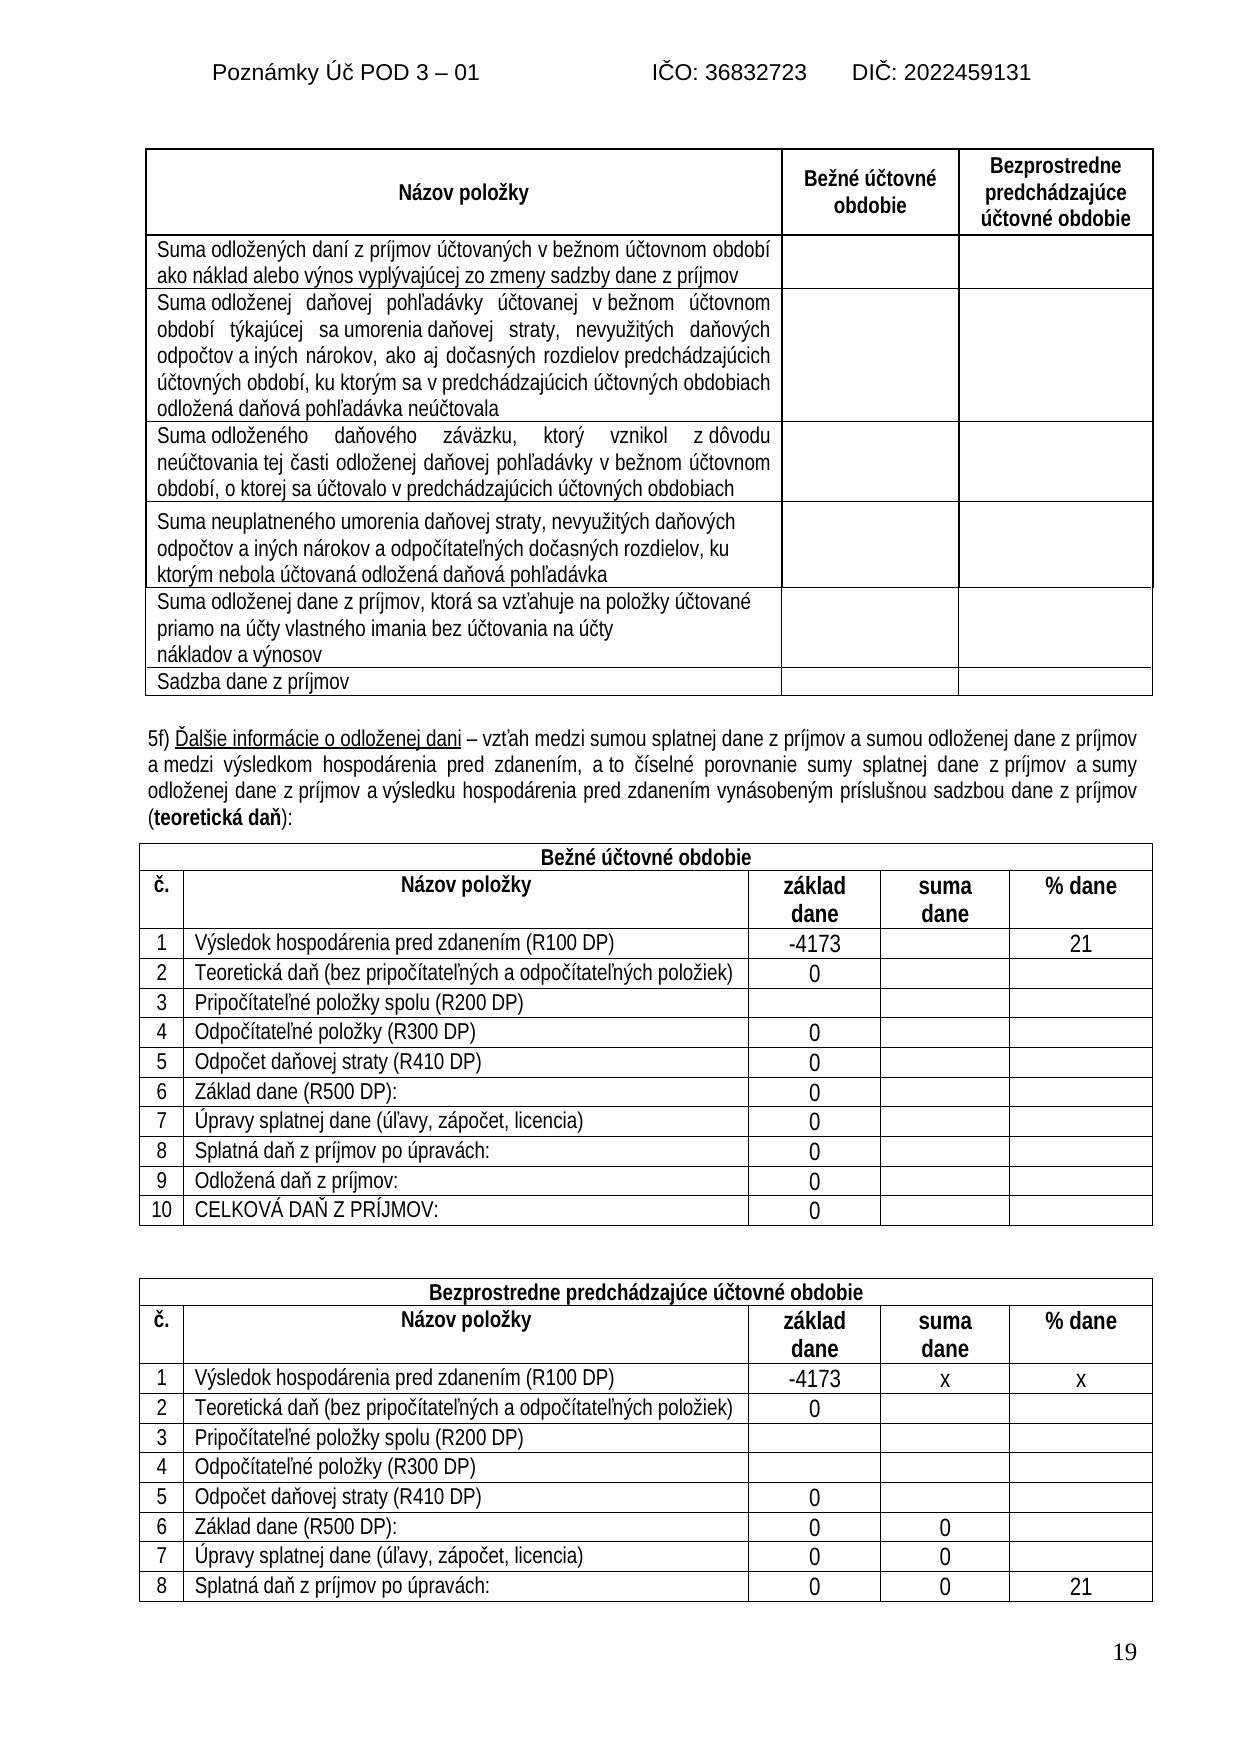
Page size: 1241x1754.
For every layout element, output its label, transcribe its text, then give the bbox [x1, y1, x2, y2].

table_cell 0 [749, 1137, 880, 1166]
table_cell [881, 1196, 1009, 1225]
table_cell [1010, 1078, 1152, 1106]
table_cell Výsledok hospodárenia pred zdanením (R100 DP) [184, 1364, 748, 1393]
table_cell 0 [749, 959, 880, 987]
table_cell [881, 1453, 1009, 1482]
table_cell Základ dane (R500 DP): [184, 1078, 748, 1106]
table_cell Splatná daň z príjmov po úpravách: [184, 1137, 748, 1166]
table_cell [1010, 1107, 1152, 1136]
table_cell [749, 1424, 880, 1452]
table_cell Pripočítateľné položky spolu (R200 DP) [184, 989, 748, 1017]
table_cell 0 [749, 1107, 880, 1136]
table_cell x [881, 1364, 1009, 1393]
table_cell x [1010, 1364, 1152, 1393]
table_cell [1010, 1453, 1152, 1482]
table_cell [782, 668, 958, 695]
table_cell [783, 422, 958, 501]
table_cell 10 [140, 1196, 183, 1225]
table_cell základ dane [749, 871, 880, 928]
table_cell 5 [140, 1048, 183, 1077]
table_cell 0 [749, 1048, 880, 1077]
table_cell [749, 989, 880, 1017]
table_cell 0 [881, 1513, 1009, 1541]
table_cell % dane [1010, 871, 1152, 928]
table_cell 21 [1010, 1572, 1152, 1601]
table_cell [1010, 959, 1152, 987]
table_cell [1010, 1167, 1152, 1195]
table_cell Teoretická daň (bez pripočítateľných a odpočítateľných položiek) [184, 959, 748, 987]
table_cell [959, 667, 1152, 695]
table_cell [881, 1137, 1009, 1166]
table_cell [881, 1394, 1009, 1422]
table_cell [1010, 1394, 1152, 1422]
table_cell č. [140, 1306, 183, 1363]
table_cell 0 [749, 1078, 880, 1106]
table_cell 3 [140, 1424, 183, 1452]
table_cell [783, 236, 958, 288]
table_cell [881, 1078, 1009, 1106]
table_cell [1010, 1196, 1152, 1225]
table_cell [881, 1048, 1009, 1077]
table_cell 8 [140, 1137, 183, 1166]
table_cell 0 [881, 1542, 1009, 1571]
table_cell [881, 989, 1009, 1017]
table_cell základ dane [749, 1306, 880, 1363]
table_header Bežné účtovné obdobie [783, 150, 958, 233]
text 5f) Ďalšie informácie o odloženej dani – vzťah medzi sumou splatnej dane z príjmov a sumou odloženej dane z príjmov a medzi výsledkom hospodárenia pred zdanením, a to číselné porovnanie sumy splatnej dane z príjmov a sumy odloženej dane z príjmov a výsledku hospodárenia pred zdanením vynásobeným príslušnou sadzbou dane z príjmov (teoretická daň): [148, 724, 1137, 830]
table_cell [881, 1424, 1009, 1452]
table_header Bezprostredne predchádzajúce účtovné obdobie [960, 150, 1152, 233]
table_cell Suma neuplatneného umorenia daňovej straty, nevyužitých daňových odpočtov a iných nárokov a odpočítateľných dočasných rozdielov, ku ktorým nebola účtovaná odložená daňová pohľadávka [147, 502, 781, 587]
table_header Bezprostredne predchádzajúce účtovné obdobie [140, 1279, 1152, 1305]
table_cell [881, 1167, 1009, 1195]
table_cell Pripočítateľné položky spolu (R200 DP) [184, 1424, 748, 1452]
table_cell 2 [140, 959, 183, 987]
table_cell Odpočítateľné položky (R300 DP) [184, 1018, 748, 1047]
table_cell 0 [749, 1572, 880, 1601]
table_cell suma dane [881, 1306, 1009, 1363]
table_cell 1 [140, 1364, 183, 1393]
table_cell 0 [749, 1542, 880, 1571]
table_cell Základ dane (R500 DP): [184, 1513, 748, 1541]
table_cell 3 [140, 989, 183, 1017]
table_cell Sadzba dane z príjmov [146, 667, 781, 695]
table_cell [1010, 1018, 1152, 1047]
table_cell -4173 [749, 929, 880, 958]
table_cell Výsledok hospodárenia pred zdanením (R100 DP) [184, 929, 748, 958]
table_cell [960, 422, 1152, 501]
table_cell [1010, 1137, 1152, 1166]
table_cell suma dane [881, 871, 1009, 928]
table_cell 7 [140, 1107, 183, 1136]
table_cell [881, 959, 1009, 987]
table_cell [783, 289, 958, 421]
table_cell Suma odloženej daňovej pohľadávky účtovanej v bežnom účtovnom období týkajúcej sa umorenia daňovej straty, nevyužitých daňových odpočtov a iných nárokov, ako aj dočasných rozdielov predchádzajúcich účtovných období, ku ktorým sa v predchádzajúcich účtovných obdobiach odložená daňová pohľadávka neúčtovala [147, 289, 781, 421]
table_cell č. [140, 871, 183, 928]
table_cell -4173 [749, 1364, 880, 1393]
table_cell 2 [140, 1394, 183, 1422]
table_cell Názov položky [184, 1306, 748, 1363]
table_cell [1010, 1424, 1152, 1452]
table_cell 21 [1010, 929, 1152, 958]
table_cell [960, 289, 1152, 421]
table_cell [1010, 1483, 1152, 1512]
table_cell Odpočet daňovej straty (R410 DP) [184, 1483, 748, 1512]
table_header Názov položky [147, 150, 781, 233]
table_cell [1010, 989, 1152, 1017]
table_cell Suma odloženého daňového záväzku, ktorý vznikol z dôvodu neúčtovania tej časti odloženej daňovej pohľadávky v bežnom účtovnom období, o ktorej sa účtovalo v predchádzajúcich účtovných obdobiach [147, 422, 781, 501]
table_cell Úpravy splatnej dane (úľavy, zápočet, licencia) [184, 1542, 748, 1571]
table_cell 0 [881, 1572, 1009, 1601]
table_cell Splatná daň z príjmov po úpravách: [184, 1572, 748, 1601]
table_cell [959, 587, 1152, 667]
table_cell CELKOVÁ DAŇ Z PRÍJMOV: [184, 1196, 748, 1225]
table_cell [960, 502, 1152, 587]
table_cell [881, 1483, 1009, 1512]
table_cell [782, 588, 958, 667]
table_cell 8 [140, 1572, 183, 1601]
table_cell [1010, 1542, 1152, 1571]
table_header Bežné účtovné obdobie [140, 844, 1152, 870]
table_cell 0 [749, 1483, 880, 1512]
table_cell 0 [749, 1196, 880, 1225]
table_cell % dane [1010, 1306, 1152, 1363]
table_cell 4 [140, 1453, 183, 1482]
table_cell 6 [140, 1513, 183, 1541]
table_cell [1010, 1513, 1152, 1541]
table_cell Úpravy splatnej dane (úľavy, zápočet, licencia) [184, 1107, 748, 1136]
table_cell [960, 236, 1152, 288]
table_cell Odpočítateľné položky (R300 DP) [184, 1453, 748, 1482]
table_cell 0 [749, 1018, 880, 1047]
table_cell 7 [140, 1542, 183, 1571]
table_cell [1010, 1048, 1152, 1077]
table_cell Odpočet daňovej straty (R410 DP) [184, 1048, 748, 1077]
table_cell 6 [140, 1078, 183, 1106]
table_cell [881, 1107, 1009, 1136]
table_cell Odložená daň z príjmov: [184, 1167, 748, 1195]
table_cell 5 [140, 1483, 183, 1512]
table_cell [783, 502, 958, 587]
table_cell 0 [749, 1394, 880, 1422]
table_cell Suma odloženej dane z príjmov, ktorá sa vzťahuje na položky účtované priamo na účty vlastného imania bez účtovania na účty nákladov a výnosov [146, 588, 781, 667]
table_cell 0 [749, 1167, 880, 1195]
table_cell [881, 1018, 1009, 1047]
table_cell [749, 1453, 880, 1482]
table_cell 4 [140, 1018, 183, 1047]
table_cell [881, 929, 1009, 958]
table_cell Teoretická daň (bez pripočítateľných a odpočítateľných položiek) [184, 1394, 748, 1422]
table_cell Názov položky [184, 871, 748, 928]
table_cell 9 [140, 1167, 183, 1195]
table_cell 0 [749, 1513, 880, 1541]
table_cell Suma odložených daní z príjmov účtovaných v bežnom účtovnom období ako náklad alebo výnos vyplývajúcej zo zmeny sadzby dane z príjmov [147, 236, 781, 288]
table_cell 1 [140, 929, 183, 958]
